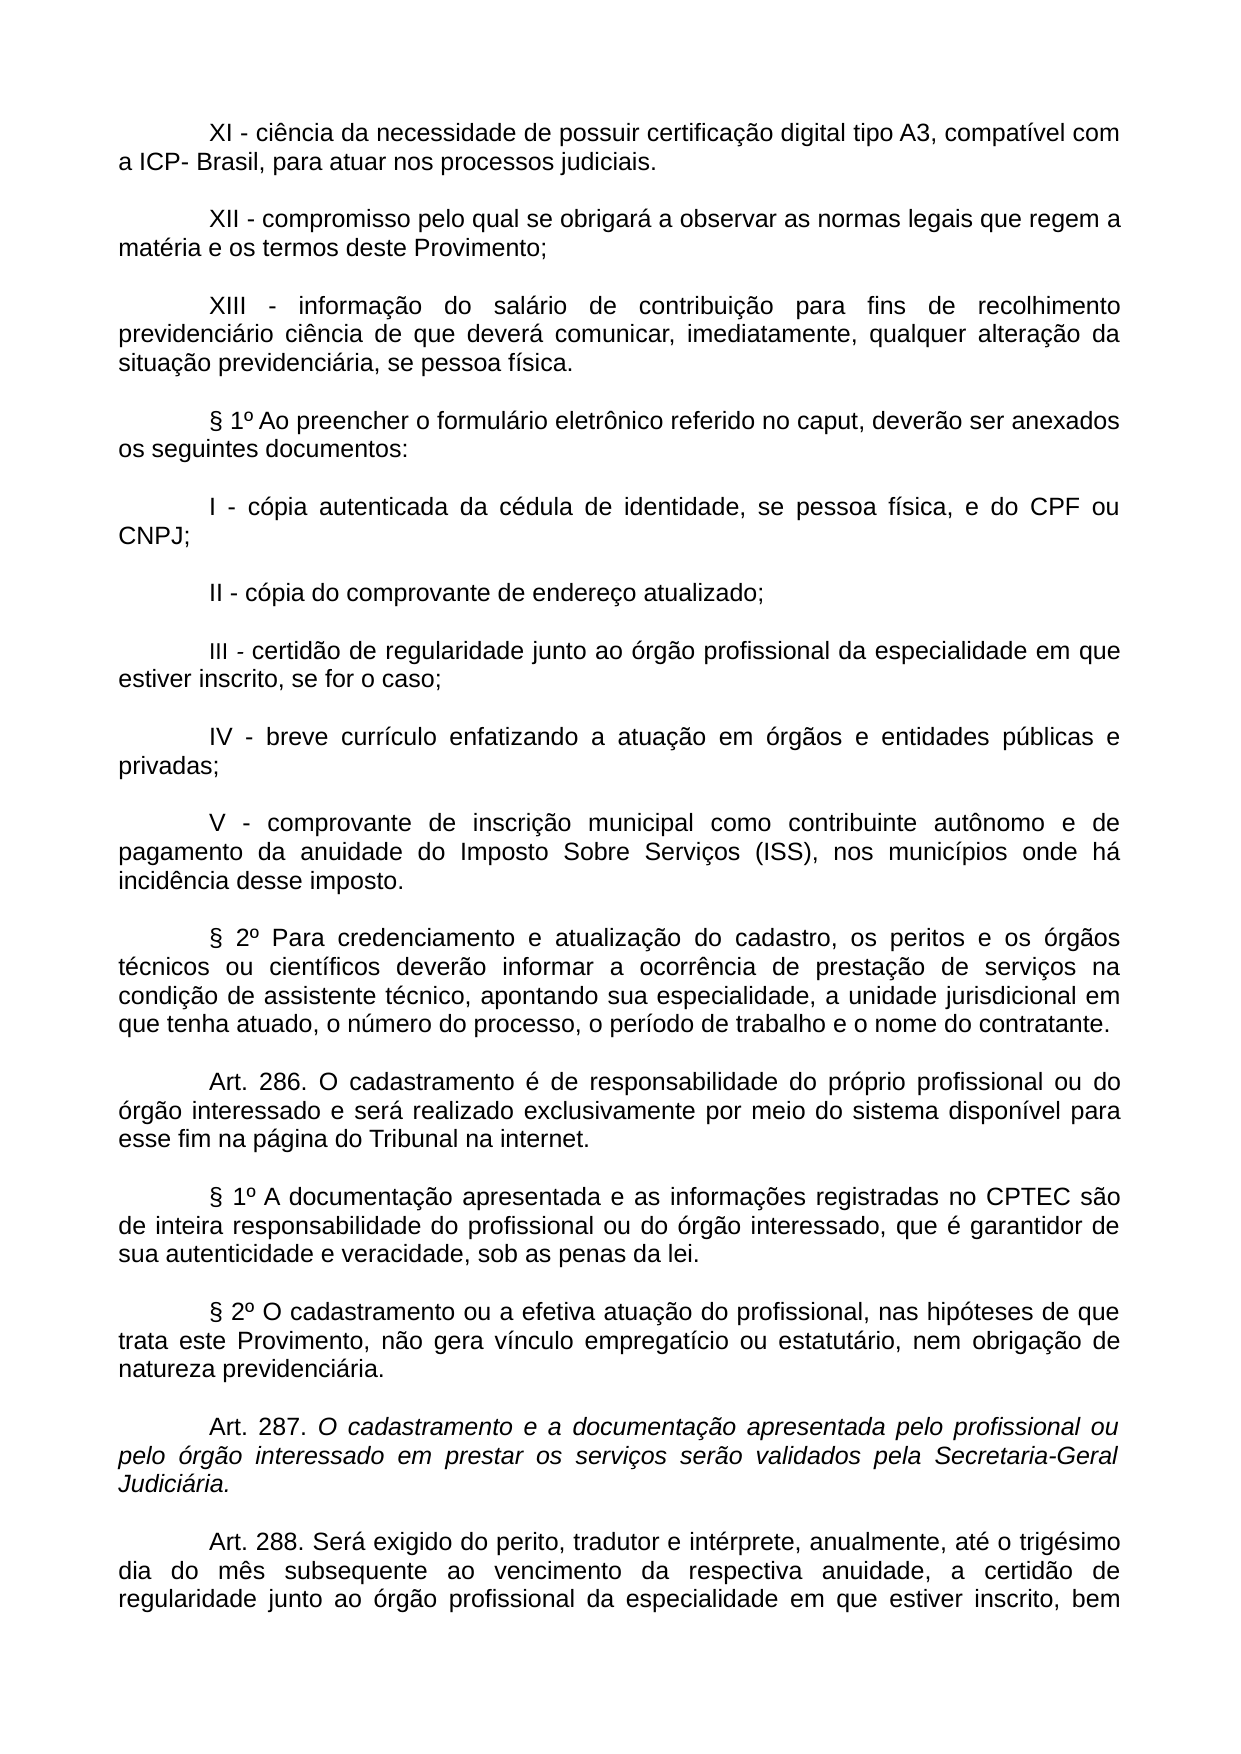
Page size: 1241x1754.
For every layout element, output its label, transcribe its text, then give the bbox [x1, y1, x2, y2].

text IV - breve currículo enfatizando a atuação em órgãos e entidades públicas e privadas; [118, 722, 1122, 779]
text XI - ciência da necessidade de possuir certificação digital tipo A3, compatível com a ICP- Brasil, para atuar nos processos judiciais. [118, 118, 1122, 176]
text Art. 287. O cadastramento e a documentação apresentada pelo profissional ou pelo órgão interessado em prestar os serviços serão validados pela Secretaria-Geral Judiciária. [118, 1412, 1122, 1498]
text III - certidão de regularidade junto ao órgão profissional da especialidade em que estiver inscrito, se for o caso; [118, 636, 1122, 693]
text XIII - informação do salário de contribuição para fins de recolhimento previdenciário ciência de que deverá comunicar, imediatamente, qualquer alteração da situação previdenciária, se pessoa física. [118, 291, 1122, 377]
text § 2º O cadastramento ou a efetiva atuação do profissional, nas hipóteses de que trata este Provimento, não gera vínculo empregatício ou estatutário, nem obrigação de natureza previdenciária. [118, 1297, 1122, 1383]
text V - comprovante de inscrição municipal como contribuinte autônomo e de pagamento da anuidade do Imposto Sobre Serviços (ISS), nos municípios onde há incidência desse imposto. [118, 808, 1122, 894]
text § 2º Para credenciamento e atualização do cadastro, os peritos e os órgãos técnicos ou científicos deverão informar a ocorrência de prestação de serviços na condição de assistente técnico, apontando sua especialidade, a unidade jurisdicional em que tenha atuado, o número do processo, o período de trabalho e o nome do contratante. [118, 923, 1122, 1038]
text Art. 288. Será exigido do perito, tradutor e intérprete, anualmente, até o trigésimo dia do mês subsequente ao vencimento da respectiva anuidade, a certidão de regularidade junto ao órgão profissional da especialidade em que estiver inscrito, bem [118, 1527, 1122, 1613]
text § 1º Ao preencher o formulário eletrônico referido no caput, deverão ser anexados os seguintes documentos: [118, 406, 1122, 463]
text Art. 286. O cadastramento é de responsabilidade do próprio profissional ou do órgão interessado e será realizado exclusivamente por meio do sistema disponível para esse fim na página do Tribunal na internet. [118, 1067, 1122, 1153]
text II - cópia do comprovante de endereço atualizado; [118, 578, 1122, 607]
text XII - compromisso pelo qual se obrigará a observar as normas legais que regem a matéria e os termos deste Provimento; [118, 204, 1122, 262]
text § 1º A documentação apresentada e as informações registradas no CPTEC são de inteira responsabilidade do profissional ou do órgão interessado, que é garantidor de sua autenticidade e veracidade, sob as penas da lei. [118, 1182, 1122, 1268]
text I - cópia autenticada da cédula de identidade, se pessoa física, e do CPF ou CNPJ; [118, 492, 1122, 549]
